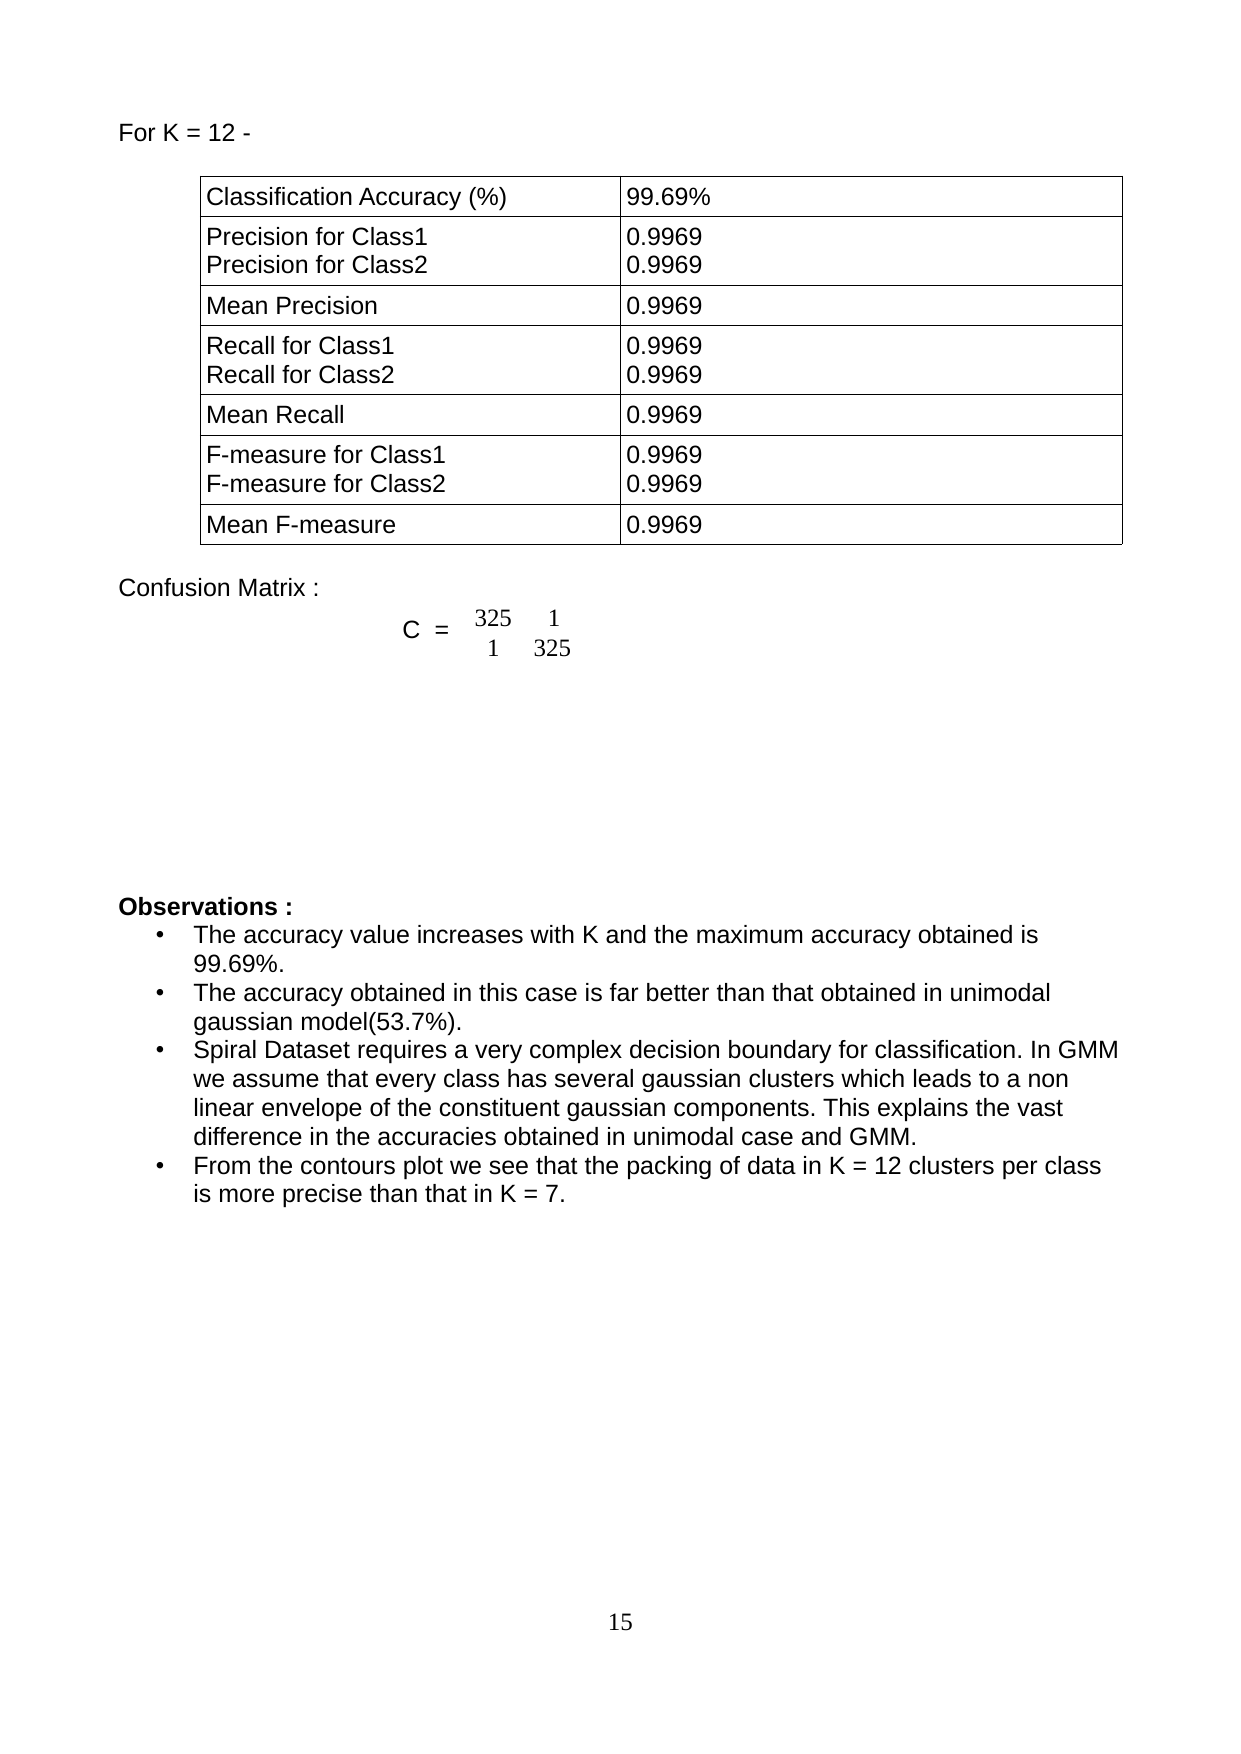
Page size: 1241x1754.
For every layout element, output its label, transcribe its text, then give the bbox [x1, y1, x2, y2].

table_cell Mean Precision [201, 286, 620, 325]
table_cell Precision for Class1 Precision for Class2 [201, 217, 620, 285]
table_cell F-measure for Class1 F-measure for Class2 [201, 436, 620, 504]
list From the contours plot we see that the packing of data in K = 12 clusters per class is more precise than that in K = 7. [156, 1151, 1122, 1208]
text C = [118, 602, 1122, 662]
table_header Classification Accuracy (%) [201, 177, 620, 216]
table_cell 0.9969 0.9969 [621, 326, 1122, 394]
table_cell 0.9969 [621, 505, 1122, 544]
table_cell Mean F-measure [201, 505, 620, 544]
table_cell 0.9969 [621, 395, 1122, 435]
list The accuracy obtained in this case is far better than that obtained in unimodal gaussian model(53.7%). [156, 978, 1122, 1036]
table_cell 0.9969 0.9969 [621, 217, 1122, 285]
table_cell 0.9969 0.9969 [621, 436, 1122, 504]
text Confusion Matrix : [118, 573, 1122, 602]
list Spiral Dataset requires a very complex decision boundary for classification. In GMM we assume that every class has several gaussian clusters which leads to a non linear envelope of the constituent gaussian components. This explains the vast difference in the accuracies obtained in unimodal case and GMM. [156, 1036, 1122, 1151]
table_cell Mean Recall [201, 395, 620, 435]
table_cell Recall for Class1 Recall for Class2 [201, 326, 620, 394]
table_cell 0.9969 [621, 286, 1122, 325]
list The accuracy value increases with K and the maximum accuracy obtained is 99.69%. [156, 920, 1122, 978]
table_header 99.69% [621, 177, 1122, 216]
text For K = 12 - [118, 118, 1122, 147]
text Observations : [118, 892, 1122, 920]
